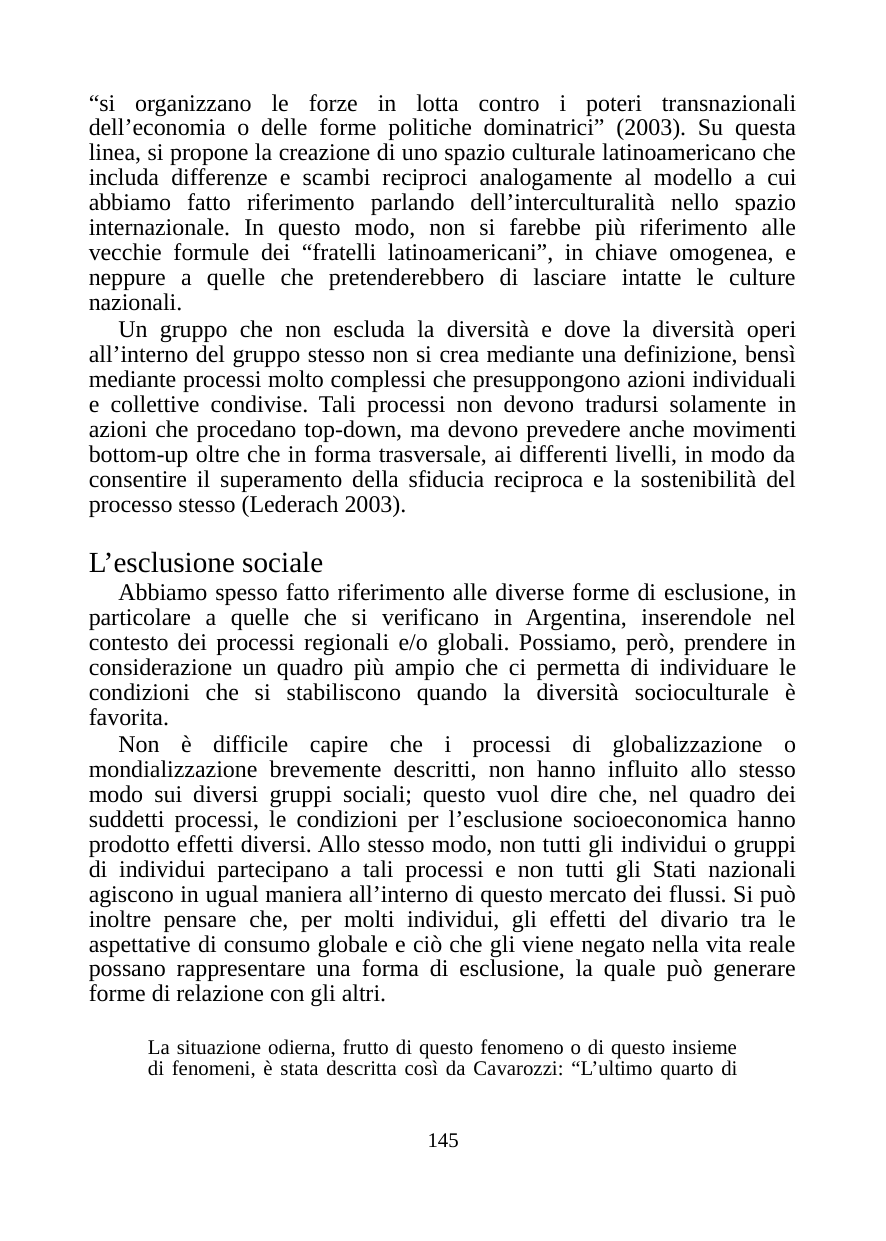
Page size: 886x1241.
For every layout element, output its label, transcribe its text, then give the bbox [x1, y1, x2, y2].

text Abbiamo spesso fatto riferimento alle diverse forme di esclusione, in particolare a quelle che si verificano in Argentina, inserendole nel contesto dei processi regionali e/o globali. Possiamo, però, prendere in considerazione un quadro più ampio che ci permetta di individuare le condizioni che si stabiliscono quando la diversità socioculturale è favorita. [88, 578, 797, 730]
text L’esclusione sociale [88, 545, 797, 578]
text Un gruppo che non escluda la diversità e dove la diversità operi all’interno del gruppo stesso non si crea mediante una definizione, bensì mediante processi molto complessi che presuppongono azioni individuali e collettive condivise. Tali processi non devono tradursi solamente in azioni che procedano top-down, ma devono prevedere anche movimenti bottom-up oltre che in forma trasversale, ai differenti livelli, in modo da consentire il superamento della sfiducia reciproca e la sostenibilità del processo stesso (Lederach 2003). [88, 315, 797, 517]
text “si organizzano le forze in lotta contro i poteri transnazionali dell’economia o delle forme politiche dominatrici” (2003). Su questa linea, si propone la creazione di uno spazio culturale latinoamericano che includa differenze e scambi reciproci analogamente al modello a cui abbiamo fatto riferimento parlando dell’interculturalità nello spazio internazionale. In questo modo, non si farebbe più riferimento alle vecchie formule dei “fratelli latinoamericani”, in chiave omogenea, e neppure a quelle che pretenderebbero di lasciare intatte le culture nazionali. [88, 88, 797, 315]
text Non è difficile capire che i processi di globalizzazione o mondializzazione brevemente descritti, non hanno influito allo stesso modo sui diversi gruppi sociali; questo vuol dire che, nel quadro dei suddetti processi, le condizioni per l’esclusione socioeconomica hanno prodotto effetti diversi. Allo stesso modo, non tutti gli individui o gruppi di individui partecipano a tali processi e non tutti gli Stati nazionali agiscono in ugual maniera all’interno di questo mercato dei flussi. Si può inoltre pensare che, per molti individui, gli effetti del divario tra le aspettative di consumo globale e ciò che gli viene negato nella vita reale possano rappresentare una forma di esclusione, la quale può generare forme di relazione con gli altri. [88, 730, 797, 1007]
text La situazione odierna, frutto di questo fenomeno o di questo insieme di fenomeni, è stata descritta così da Cavarozzi: “L’ultimo quarto di [148, 1034, 738, 1080]
